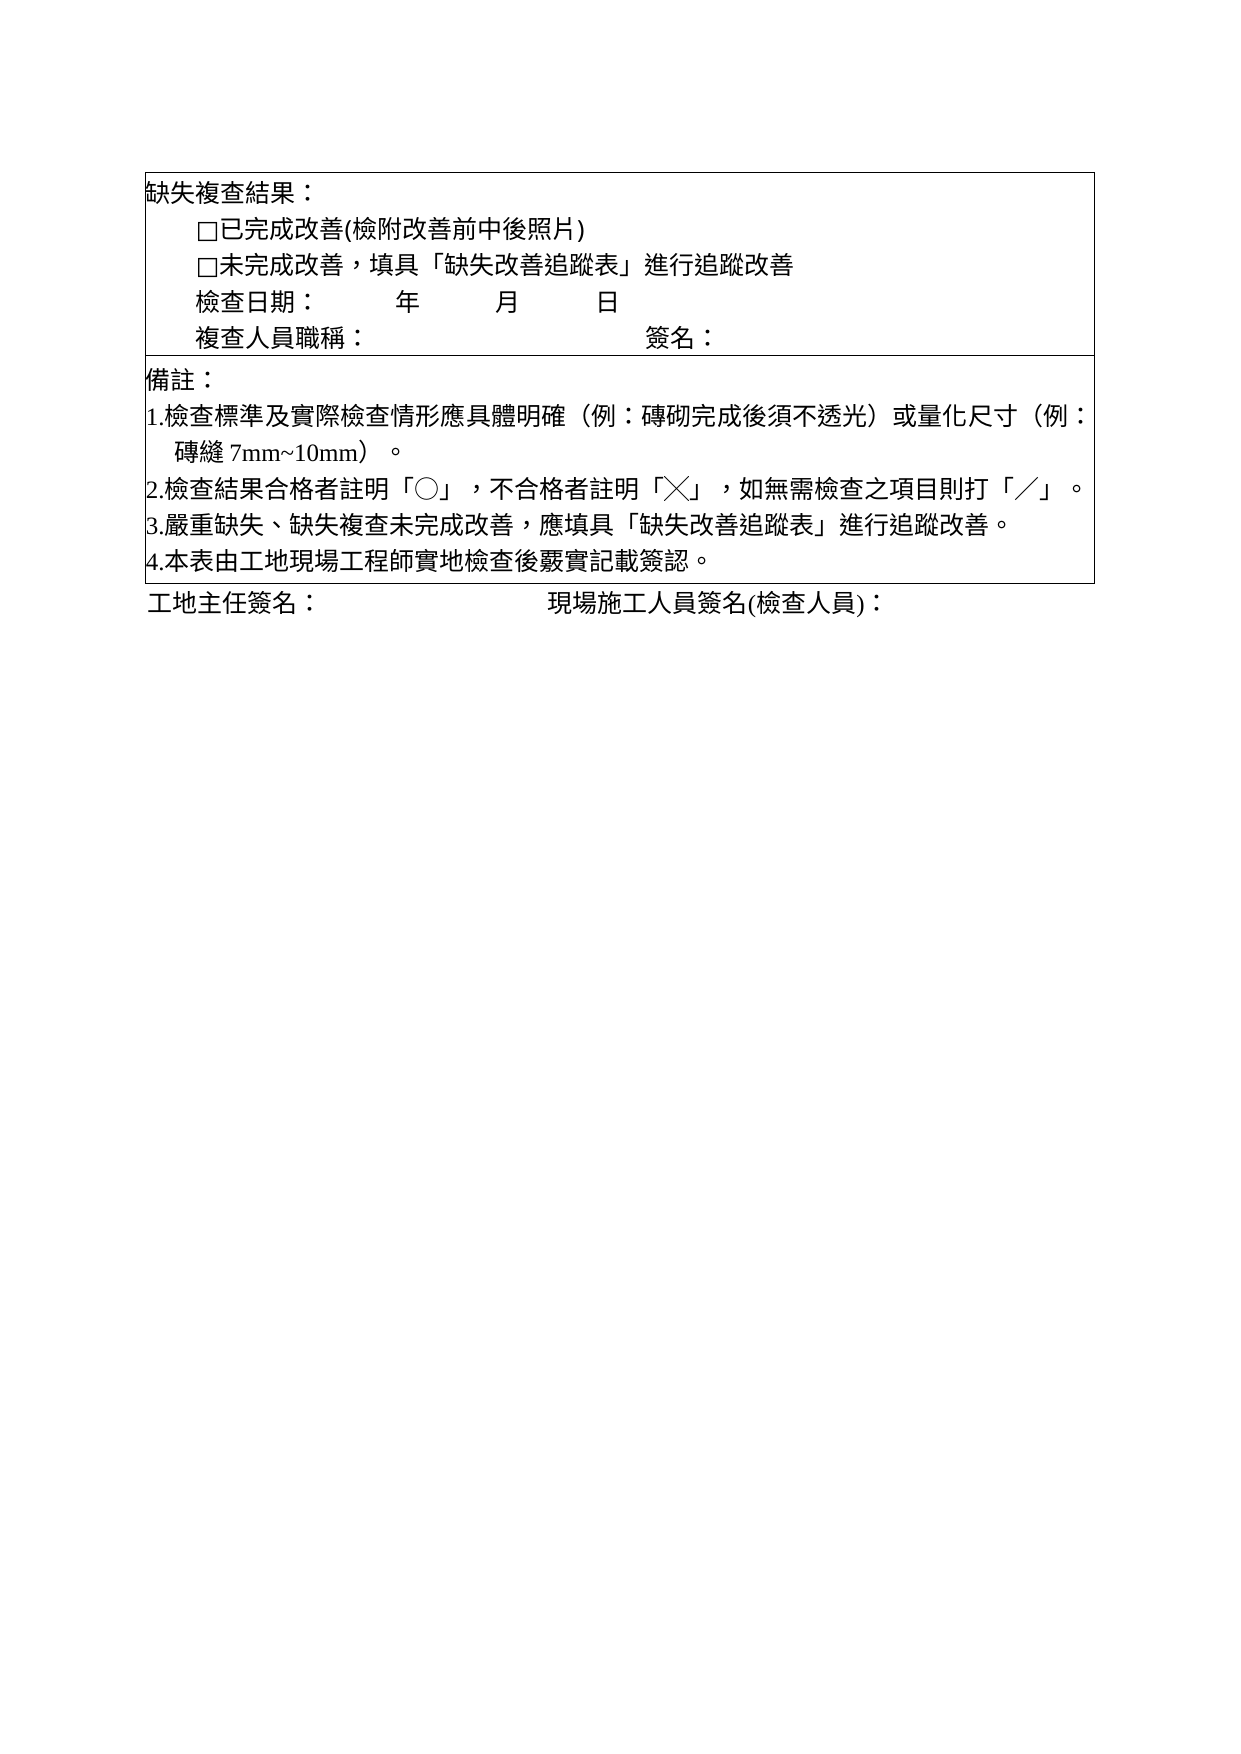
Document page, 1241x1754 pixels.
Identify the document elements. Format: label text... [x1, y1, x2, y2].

table_cell 備註： 1.檢查標準及實際檢查情形應具體明確（例：磚砌完成後須不透光）或量化尺寸（例：磚縫7mm~10mm）。 2.檢查結果合格者註明「○」，不合格者註明「╳」，如無需檢查之項目則打「／」。 3.嚴重缺失、缺失複查未完成改善，應填具「缺失改善追蹤表」進行追蹤改善。 4.本表由工地現場工程師實地檢查後覈實記載簽認。 [146, 356, 1094, 582]
text 工地主任簽名： 現場施工人員簽名(檢查人員)： [148, 584, 1092, 620]
table_cell 缺失複查結果： □已完成改善(檢附改善前中後照片) □未完成改善，填具「缺失改善追蹤表」進行追蹤改善 檢查日期： 年 月 日 複查人員職稱： 簽名： [146, 173, 1094, 355]
